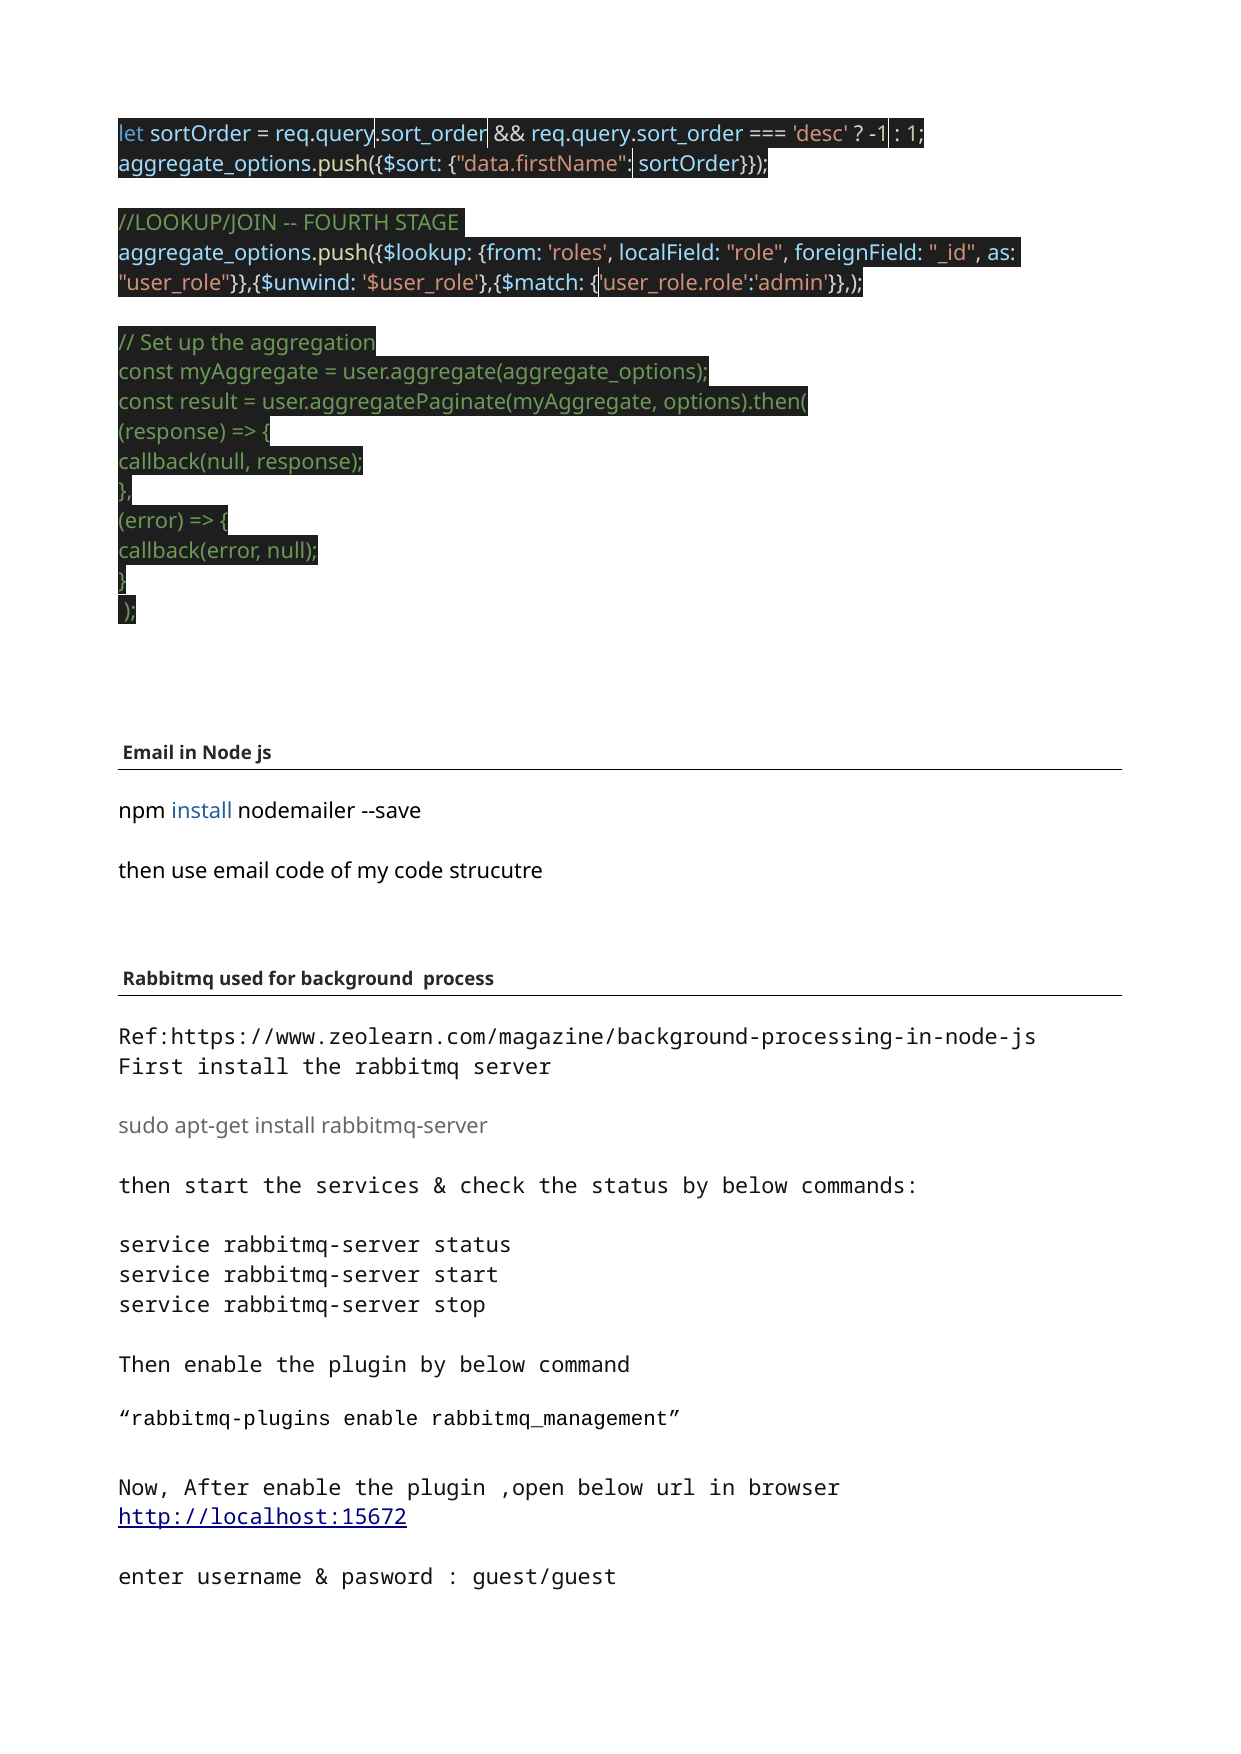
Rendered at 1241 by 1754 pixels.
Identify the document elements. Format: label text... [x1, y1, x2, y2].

text npm install nodemailer --save [118, 795, 1122, 825]
text aggregate_options.push({$sort: {"data.firstName": sortOrder}}); [118, 148, 1122, 178]
text then use email code of my code strucutre [118, 855, 1122, 884]
text enter username & pasword : guest/guest [118, 1561, 1122, 1591]
text }, [118, 475, 1122, 505]
text First install the rabbitmq server [118, 1051, 1122, 1081]
text callback(error, null); [118, 535, 1122, 565]
text sudo apt-get install rabbitmq-server [118, 1110, 1122, 1140]
text //LOOKUP/JOIN -- FOURTH STAGE [118, 207, 1122, 237]
text service rabbitmq-server status [118, 1229, 1122, 1259]
text service rabbitmq-server start [118, 1259, 1122, 1289]
text http://localhost:15672 [118, 1501, 1122, 1531]
text ); [118, 594, 1122, 624]
text Email in Node js [118, 735, 1122, 769]
text (response) => { [118, 416, 1122, 446]
text service rabbitmq-server stop [118, 1289, 1122, 1319]
text Ref:https://www.zeolearn.com/magazine/background-processing-in-node-js [118, 1021, 1122, 1051]
text aggregate_options.push({$lookup: {from: 'roles', localField: "role", foreignField: "_id", as: "user_role"}},{$unwind: '$user_role'},{$match: {'user_role.role':'admin'}},); [118, 237, 1122, 297]
text let sortOrder = req.query.sort_order && req.query.sort_order === 'desc' ? -1 : 1; [118, 118, 1122, 148]
text Then enable the plugin by below command [118, 1349, 1122, 1378]
text “rabbitmq-plugins enable rabbitmq_management” [118, 1408, 1122, 1432]
text const result = user.aggregatePaginate(myAggregate, options).then( [118, 386, 1122, 416]
text Rabbitmq used for background process [118, 961, 1122, 995]
text then start the services & check the status by below commands: [118, 1170, 1122, 1200]
text (error) => { [118, 505, 1122, 535]
text // Set up the aggregation [118, 326, 1122, 356]
text callback(null, response); [118, 446, 1122, 475]
text const myAggregate = user.aggregate(aggregate_options); [118, 356, 1122, 386]
text } [118, 565, 1122, 594]
text Now, After enable the plugin ,open below url in browser [118, 1472, 1122, 1501]
